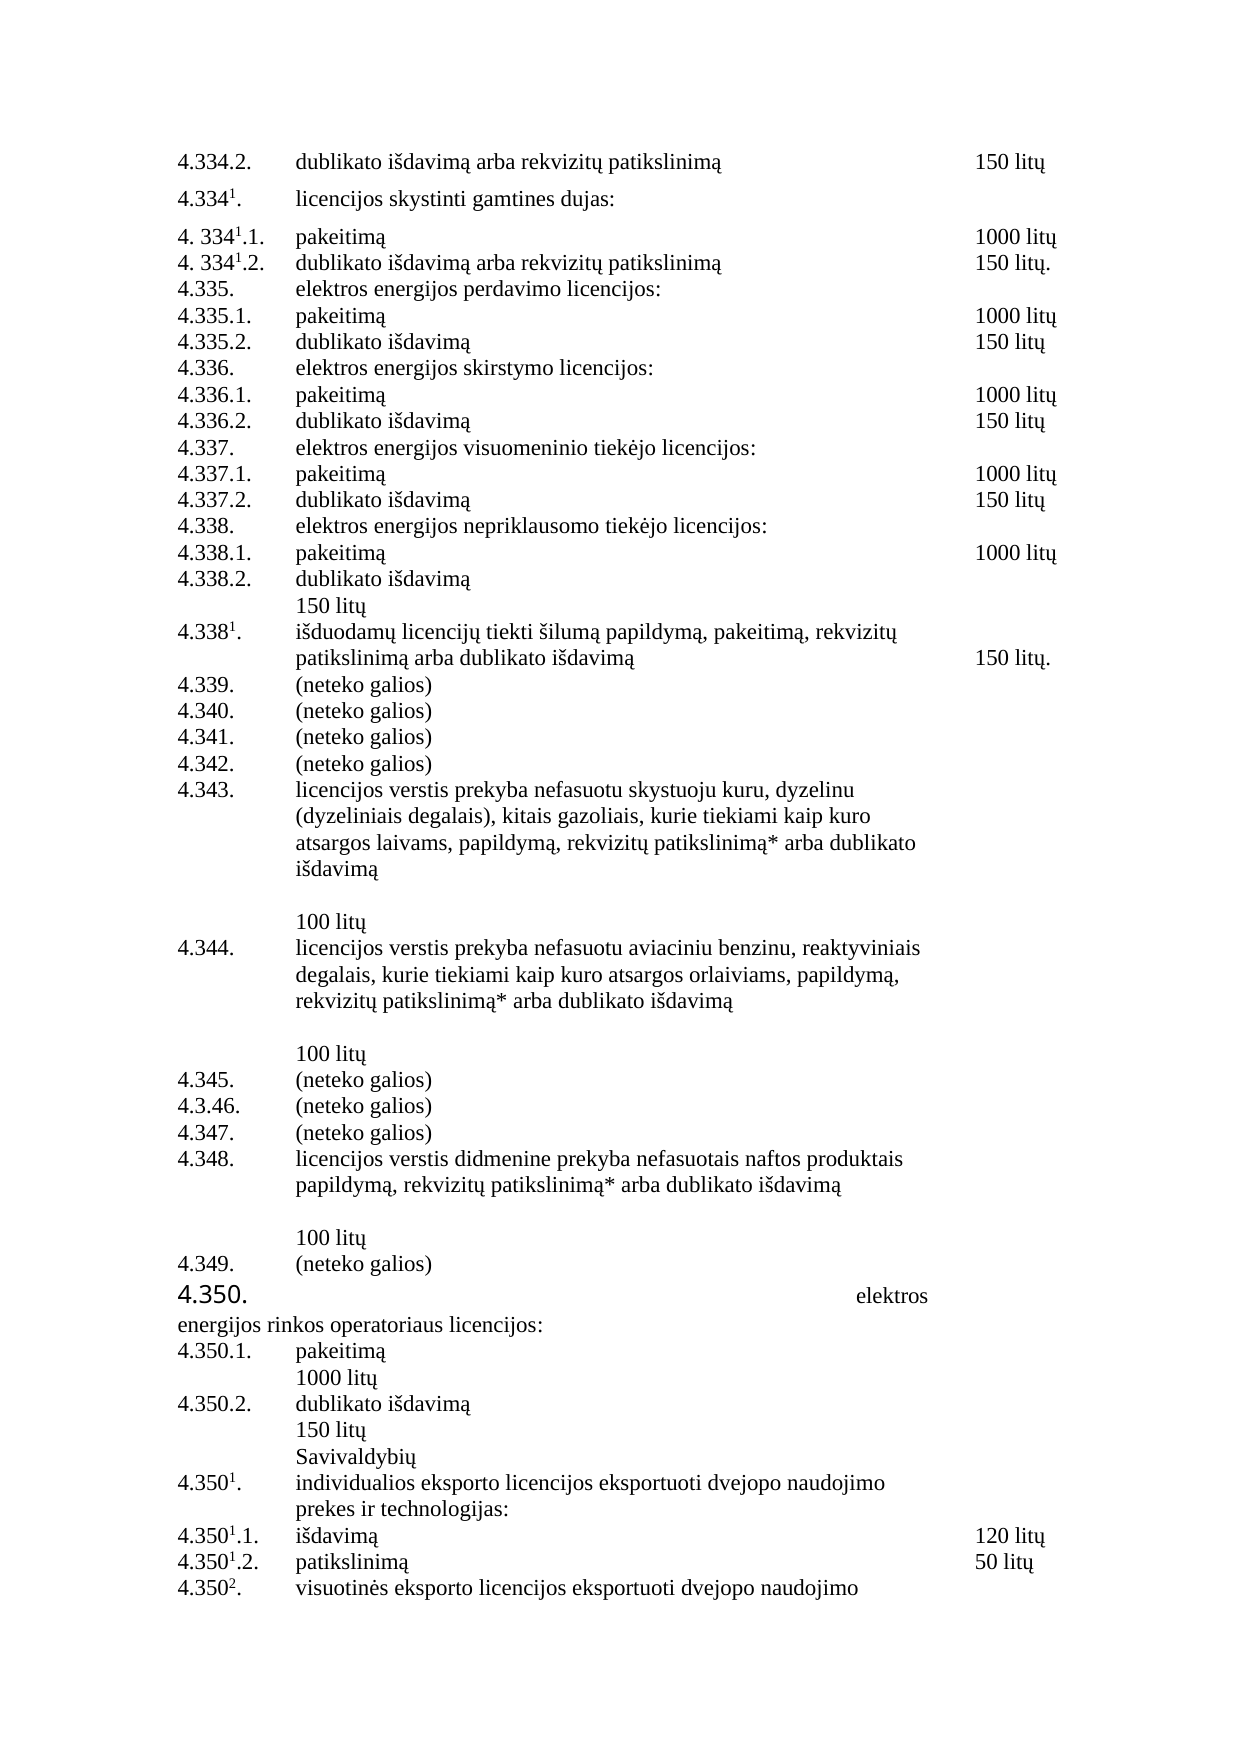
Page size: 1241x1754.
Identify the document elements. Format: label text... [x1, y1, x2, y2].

text 4.334.2. dublikato išdavimą arba rekvizitų patikslinimą 150 litų [177, 148, 1122, 174]
text 4.350.2. dublikato išdavimą 150 litų [177, 1390, 945, 1443]
text 4.344. licencijos verstis prekyba nefasuotu aviaciniu benzinu, reaktyviniais degalais, kurie tiekiami kaip kuro atsargos orlaiviams, papildymą, rekvizitų patikslinimą* arba dublikato išdavimą 100 litų [177, 934, 945, 1066]
text 4.3.46. (neteko galios) [177, 1092, 945, 1119]
text 4.3341. licencijos skystinti gamtines dujas: [177, 174, 1122, 212]
text 4.337.1. pakeitimą 1000 litų [177, 460, 1122, 486]
text patikslinimą arba dublikato išdavimą 150 litų. [177, 644, 1107, 671]
text 4.3501. individualios eksporto licencijos eksportuoti dvejopo naudojimo [177, 1469, 1122, 1495]
text 4.337.2. dublikato išdavimą 150 litų [177, 486, 1122, 513]
text 4.336.2. dublikato išdavimą 150 litų [177, 407, 1122, 433]
text 4.3381. išduodamų licencijų tiekti šilumą papildymą, pakeitimą, rekvizitų [177, 618, 1107, 644]
text 4.335. elektros energijos perdavimo licencijos: [177, 275, 1122, 302]
text 4. 3341.2. dublikato išdavimą arba rekvizitų patikslinimą 150 litų. [177, 249, 1122, 275]
text 4.338. elektros energijos nepriklausomo tiekėjo licencijos: [177, 513, 1122, 539]
text 4.335.2. dublikato išdavimą 150 litų [177, 328, 1122, 354]
text 4.345. (neteko galios) [177, 1066, 945, 1092]
text 4.340. (neteko galios) [177, 697, 945, 723]
text 4.3501.2. patikslinimą 50 litų [177, 1548, 1122, 1574]
text 4.343. licencijos verstis prekyba nefasuotu skystuoju kuru, dyzelinu (dyzeliniais degalais), kitais gazoliais, kurie tiekiami kaip kuro atsargos laivams, papildymą, rekvizitų patikslinimą* arba dublikato išdavimą 100 litų [177, 776, 945, 934]
text 4.341. (neteko galios) [177, 723, 945, 750]
text 4.349. (neteko galios) [177, 1251, 945, 1277]
text 4.350.1. pakeitimą 1000 litų [177, 1337, 945, 1390]
text 4.336. elektros energijos skirstymo licencijos: [177, 354, 1122, 381]
text 4.3502. visuotinės eksporto licencijos eksportuoti dvejopo naudojimo [177, 1574, 1122, 1601]
text 4.338.2. dublikato išdavimą 150 litų [177, 565, 945, 618]
text 4.335.1. pakeitimą 1000 litų [177, 302, 1122, 328]
text 4.3501.1. išdavimą 120 litų [177, 1522, 1122, 1548]
text 4.347. (neteko galios) [177, 1119, 945, 1145]
list elektros energijos rinkos operatoriaus licencijos: [177, 1277, 945, 1337]
text prekes ir technologijas: [177, 1495, 1122, 1522]
text 4.348. licencijos verstis didmenine prekyba nefasuotais naftos produktais papildymą, rekvizitų patikslinimą* arba dublikato išdavimą 100 litų [177, 1145, 945, 1251]
text 4.339. (neteko galios) [177, 671, 945, 697]
text 4.338.1. pakeitimą 1000 litų [177, 539, 1122, 565]
text 4.342. (neteko galios) [177, 750, 945, 776]
text 4.336.1. pakeitimą 1000 litų [177, 381, 1122, 407]
text Savivaldybių [177, 1443, 945, 1469]
text 4.337. elektros energijos visuomeninio tiekėjo licencijos: [177, 433, 1122, 460]
text 4. 3341.1. pakeitimą 1000 litų [177, 212, 1122, 249]
